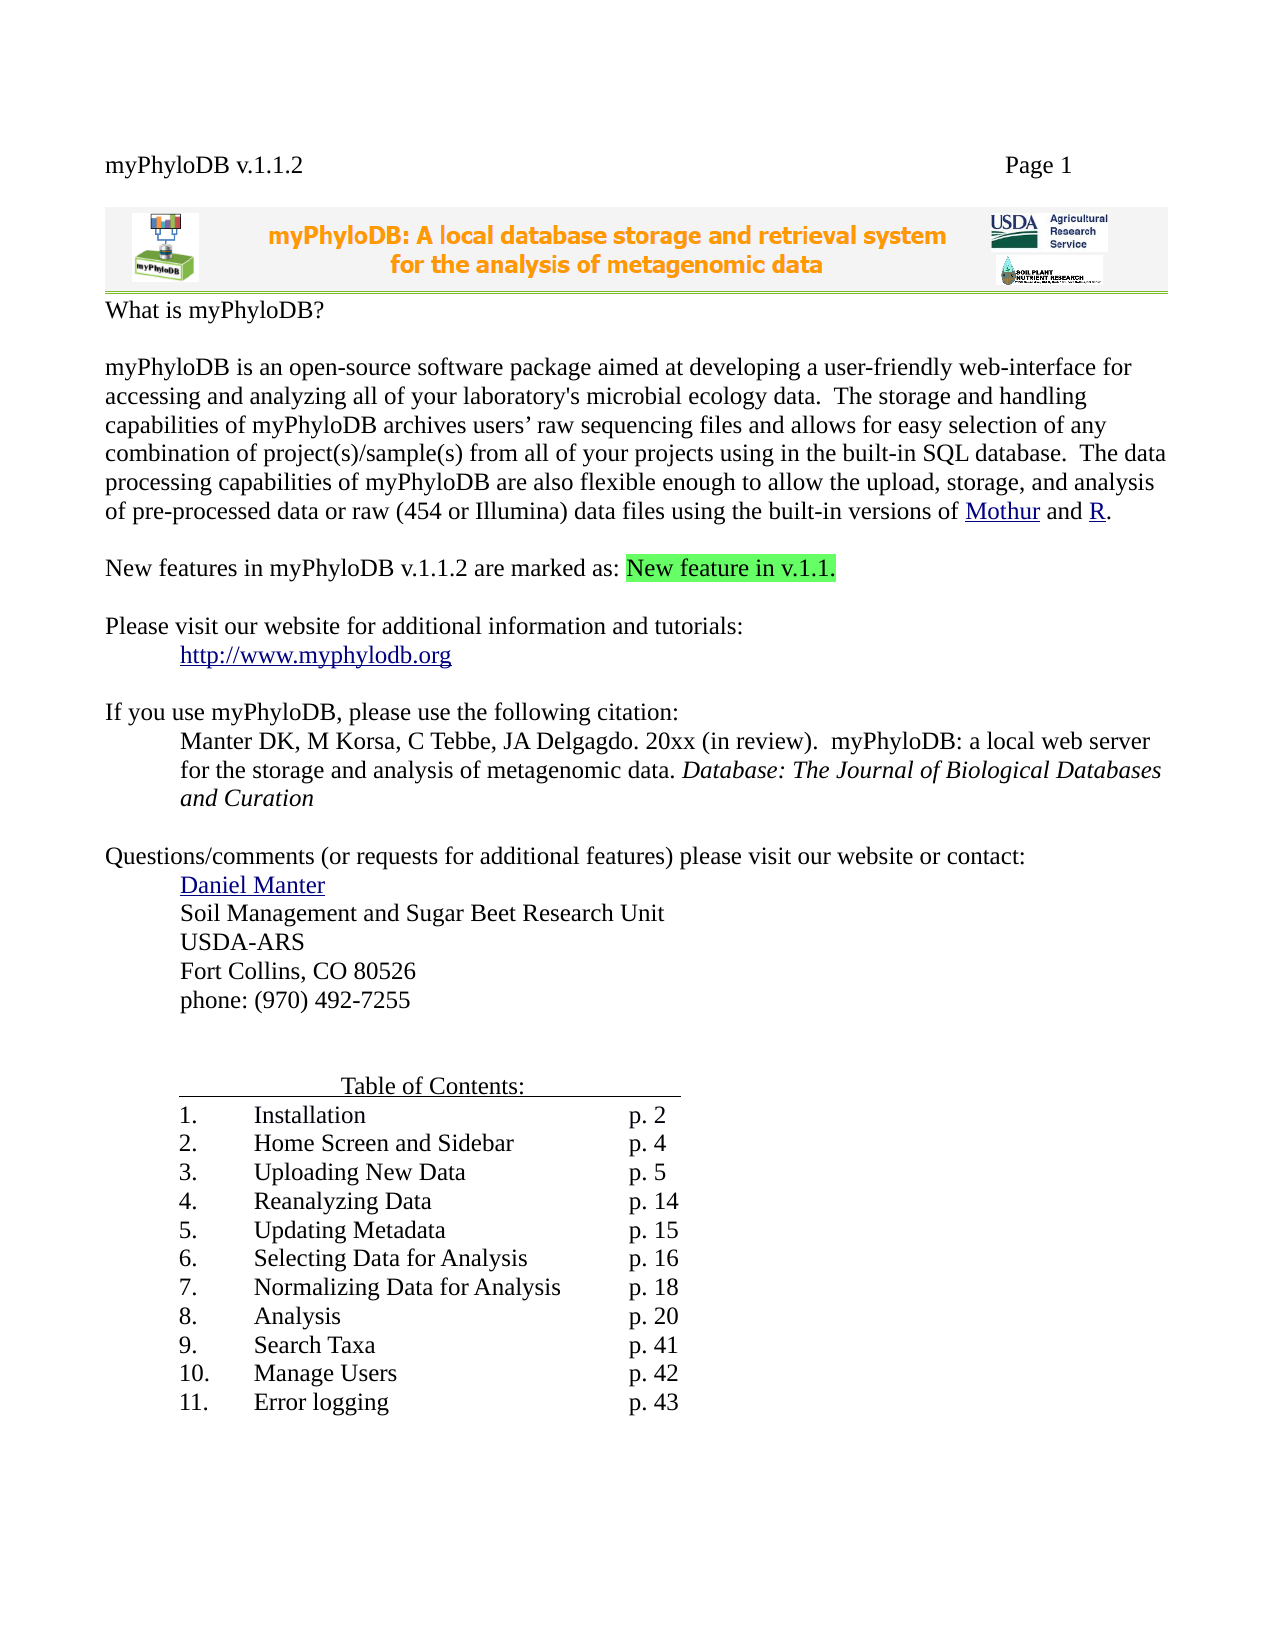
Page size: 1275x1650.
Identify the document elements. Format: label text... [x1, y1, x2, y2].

text phone: (970) 492-7255 [180, 985, 1170, 1013]
text Soil Management and Sugar Beet Research Unit [180, 898, 1170, 927]
text Questions/comments (or requests for additional features) please visit our website or contact: [105, 812, 1170, 870]
list Updating Metadata p. 15 [178, 1215, 1170, 1243]
list Reanalyzing Data p. 14 [178, 1186, 1170, 1215]
list Manage Users p. 42 [178, 1358, 1170, 1387]
list Home Screen and Sidebar p. 4 [178, 1128, 1170, 1157]
list Selecting Data for Analysis p. 16 [178, 1243, 1170, 1272]
picture [105, 207, 1170, 295]
text New features in myPhyloDB v.1.1.2 are marked as: New feature in v.1.1. [105, 553, 1170, 582]
text Fort Collins, CO 80526 [180, 956, 1170, 985]
list Analysis p. 20 [178, 1301, 1170, 1330]
list Search Taxa p. 41 [178, 1330, 1170, 1358]
list Normalizing Data for Analysis p. 18 [178, 1272, 1170, 1301]
text What is myPhyloDB? [105, 295, 1170, 323]
text USDA-ARS [180, 927, 1170, 956]
text Manter DK, M Korsa, C Tebbe, JA Delgagdo. 20xx (in review). myPhyloDB: a local web server for the storage and analysis of metagenomic data. Database: The Journal of Biological Databases and Curation [105, 726, 1170, 812]
text 11. Error logging p. 43 [178, 1387, 1170, 1416]
text If you use myPhyloDB, please use the following citation: [105, 697, 1170, 726]
list Uploading New Data p. 5 [178, 1157, 1170, 1186]
text myPhyloDB is an open-source software package aimed at developing a user-friendly web-interface for accessing and analyzing all of your laboratory's microbial ecology data. The storage and handling capabilities of myPhyloDB archives users’ raw sequencing files and allows for easy selection of any combination of project(s)/sample(s) from all of your projects using in the built-in SQL database. The data processing capabilities of myPhyloDB are also flexible enough to allow the upload, storage, and analysis of pre-processed data or raw (454 or Illumina) data files using the built-in versions of Mothur and R. [105, 352, 1170, 553]
text Table of Contents: [178, 1071, 1170, 1100]
text Daniel Manter [180, 870, 1170, 898]
text http://www.myphylodb.org [105, 640, 1170, 668]
text Please visit our website for additional information and tutorials: [105, 611, 1170, 640]
list Installation p. 2 [178, 1100, 1170, 1128]
